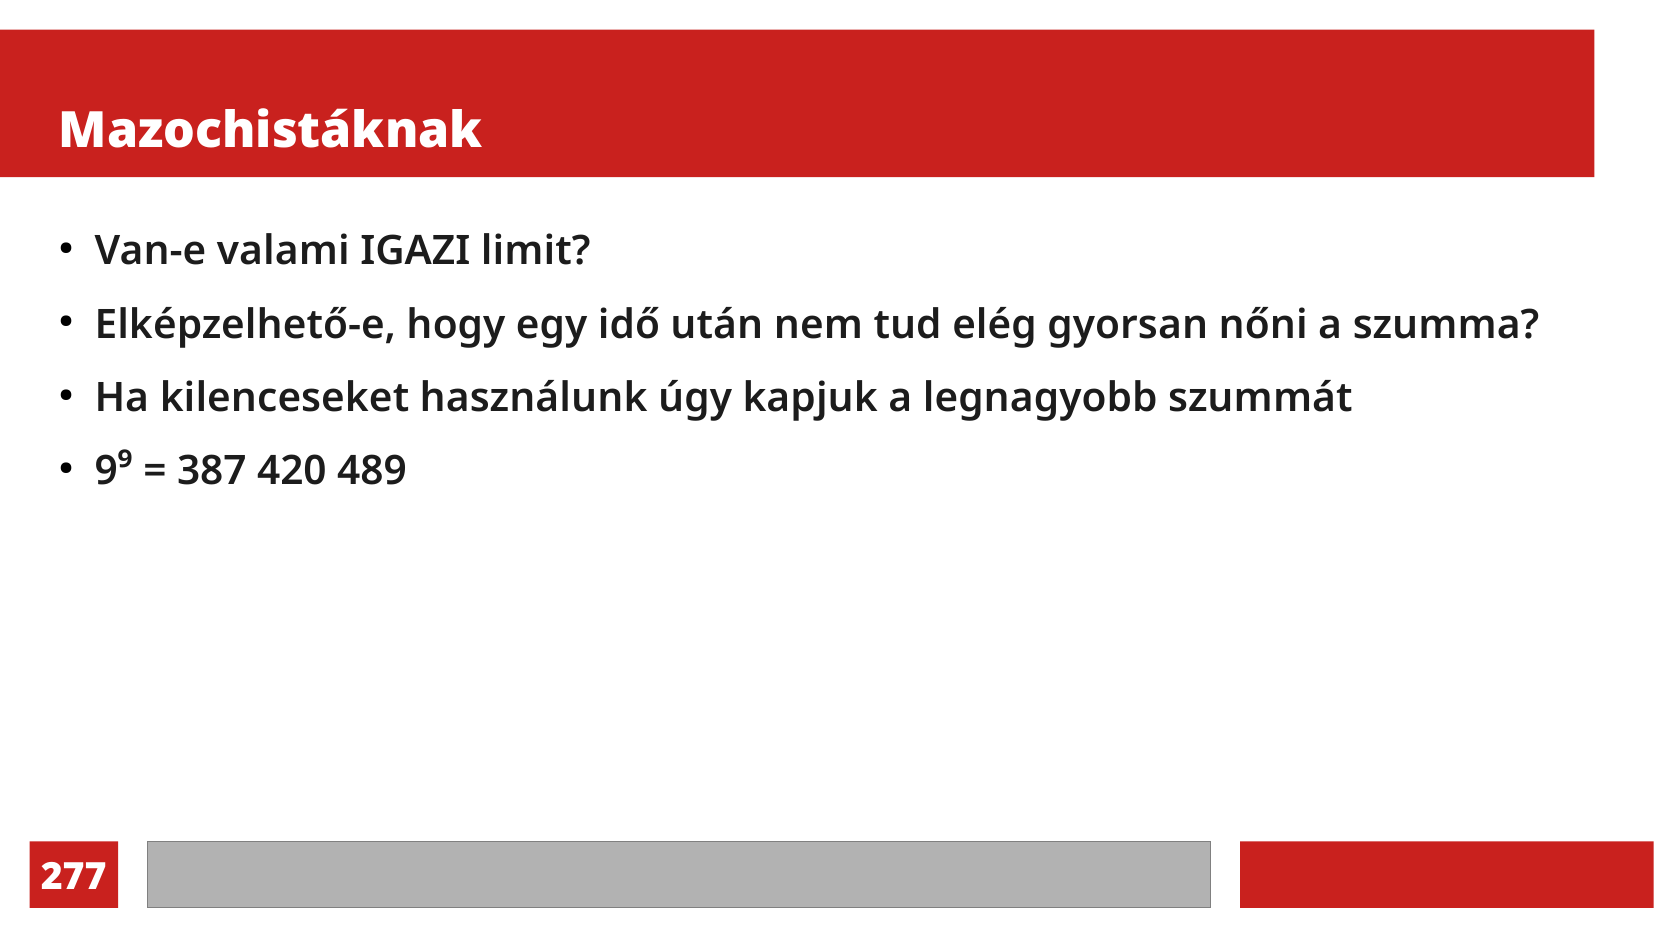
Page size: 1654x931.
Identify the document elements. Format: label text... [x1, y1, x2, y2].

title Mazochistáknak [59, 44, 1595, 163]
list Van-e valami IGAZI limit? Elképzelhető-e, hogy egy idő után nem tud elég gyorsan nőni a szumma? Ha kilenceseket használunk úgy kapjuk a legnagyobb szummát 9⁹ = 387 420 489 [59, 221, 1565, 768]
